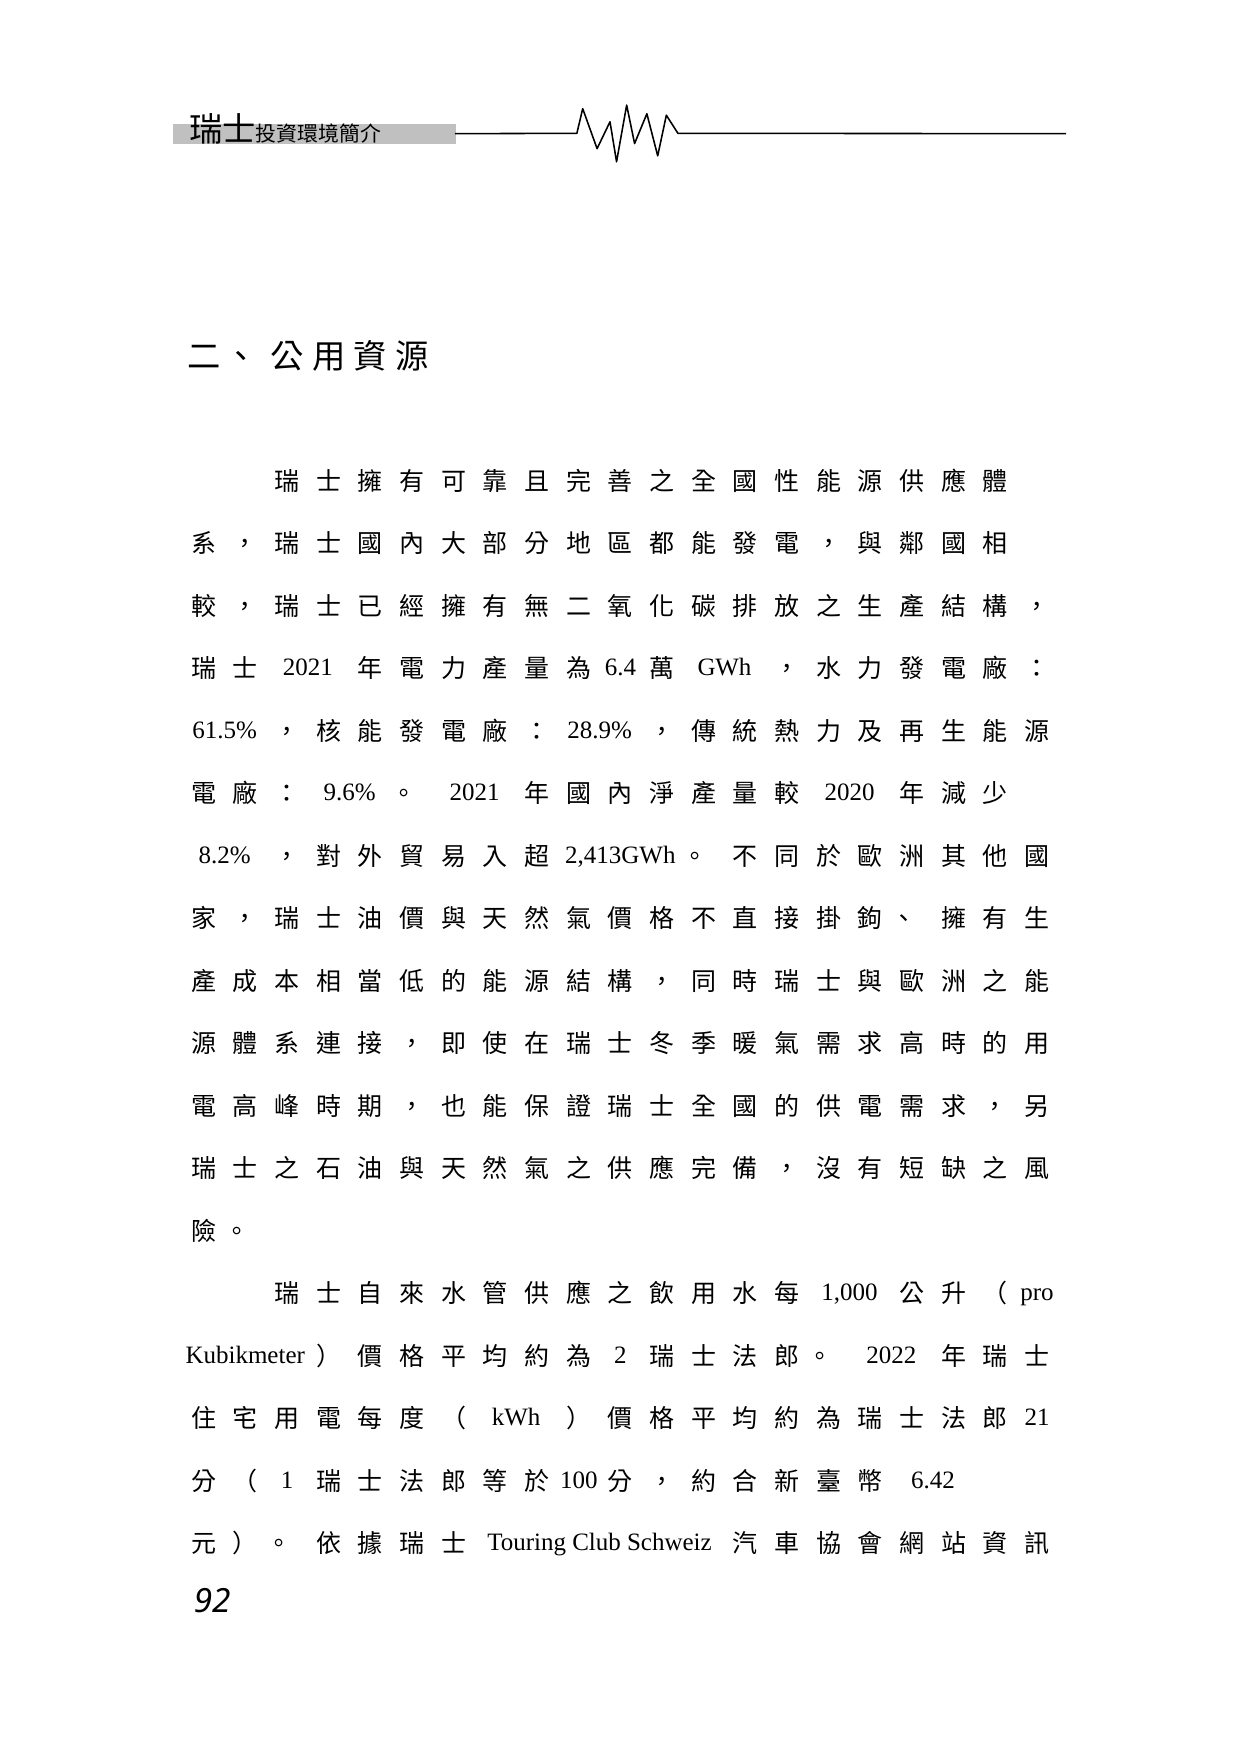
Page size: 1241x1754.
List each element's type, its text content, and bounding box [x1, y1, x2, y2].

text 瑞士擁有可靠且完善之全國性能源供應體系，瑞士國內大部分地區都能發電，與鄰國相較，瑞士已經擁有無二氧化碳排放之生產結構，瑞士2021年電力產量為6.4萬GWh，水力發電廠：61.5%，核能發電廠：28.9%，傳統熱力及再生能源電廠：9.6%。2021年國內淨產量較2020年減少8.2%，對外貿易入超2,413GWh。不同於歐洲其他國家，瑞士油價與天然氣價格不直接掛鉤、擁有生產成本相當低的能源結構，同時瑞士與歐洲之能源體系連接，即使在瑞士冬季暖氣需求高時的用電高峰時期，也能保證瑞士全國的供電需求，另瑞士之石油與天然氣之供應完備，沒有短缺之風險。 [183, 438, 1058, 1250]
text 二、公用資源 [183, 313, 1058, 375]
text 瑞士自來水管供應之飲用水每1,000公升（pro Kubikmeter）價格平均約為2瑞士法郎。2022年瑞士住宅用電每度（kWh）價格平均約為瑞士法郎21分（1瑞士法郎等於100分，約合新臺幣6.42元）。依據瑞士Touring Club Schweiz汽車協會網站資訊 [183, 1250, 1058, 1563]
